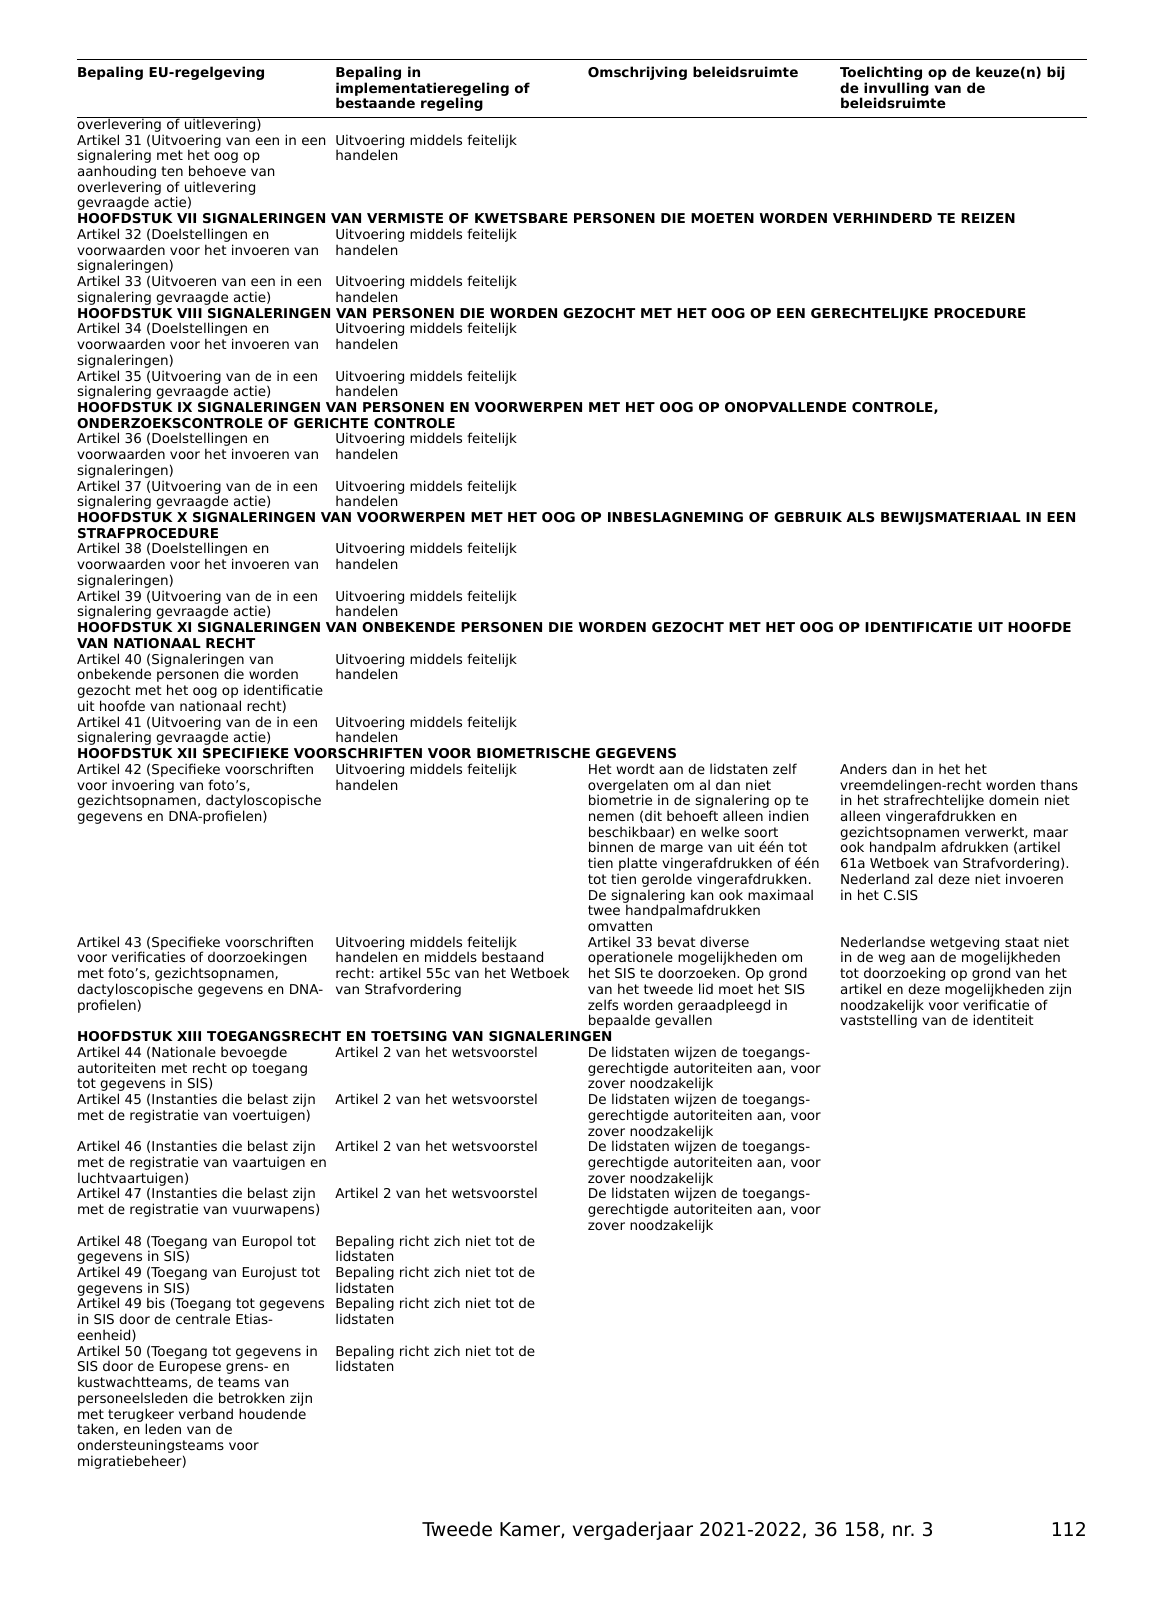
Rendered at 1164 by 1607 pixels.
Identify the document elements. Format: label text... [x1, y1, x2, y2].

table_cell Artikel 2 van het wetsvoorstel [329, 1139, 582, 1186]
table_cell Artikel 37 (Uitvoering van de in een signalering gevraagde actie) [77, 479, 329, 510]
table_cell [834, 227, 1087, 274]
table_cell Uitvoering middels feitelijk handelen [329, 714, 582, 746]
table_cell Bepaling richt zich niet tot de lidstaten [329, 1265, 582, 1296]
table_cell HOOFDSTUK IX SIGNALERINGEN VAN PERSONEN EN VOORWERPEN MET HET OOG OP ONOPVALLENDE CONTROLE, ONDERZOEKSCONTROLE OF GERICHTE CONTROLE [77, 400, 1087, 431]
table_cell Artikel 33 bevat diverse operationele mogelijkheden om het SIS te doorzoeken. Op grond van het tweede lid moet het SIS zelfs worden geraadpleegd in bepaalde gevallen [582, 935, 834, 1029]
table_cell [582, 321, 834, 368]
table_cell [582, 714, 834, 746]
table_cell [834, 479, 1087, 510]
table_cell overlevering of uitlevering) [77, 118, 329, 132]
table_cell [582, 1344, 834, 1469]
table_cell De lidstaten wijzen de toegangs-gerechtigde autoriteiten aan, voor zover noodzakelijk [582, 1045, 834, 1092]
table_cell [834, 651, 1087, 714]
table_cell Uitvoering middels feitelijk handelen [329, 479, 582, 510]
table_cell [834, 321, 1087, 368]
table_cell Uitvoering middels feitelijk handelen [329, 589, 582, 620]
table_cell Artikel 36 (Doelstellingen en voorwaarden voor het invoeren van signaleringen) [77, 431, 329, 478]
table_header Omschrijving beleidsruimte [582, 60, 834, 117]
table_cell De lidstaten wijzen de toegangs-gerechtigde autoriteiten aan, voor zover noodzakelijk [582, 1092, 834, 1139]
table_cell [582, 651, 834, 714]
table_cell [834, 133, 1087, 211]
table_cell Uitvoering middels feitelijk handelen [329, 133, 582, 211]
table_cell [834, 1092, 1087, 1139]
table_cell [582, 479, 834, 510]
table_cell Anders dan in het het vreemdelingen-recht worden thans in het strafrechtelijke domein niet alleen vingerafdrukken en gezichtsopnamen verwerkt, maar ook handpalm afdrukken (artikel 61a Wetboek van Strafvordering). Nederland zal deze niet invoeren in het C.SIS [834, 762, 1087, 934]
table_cell Artikel 39 (Uitvoering van de in een signalering gevraagde actie) [77, 589, 329, 620]
table_cell [582, 118, 834, 132]
table_cell Artikel 35 (Uitvoering van de in een signalering gevraagde actie) [77, 368, 329, 400]
table_cell [582, 431, 834, 478]
table_cell Artikel 2 van het wetsvoorstel [329, 1045, 582, 1092]
table_cell De lidstaten wijzen de toegangs-gerechtigde autoriteiten aan, voor zover noodzakelijk [582, 1139, 834, 1186]
table_cell Artikel 2 van het wetsvoorstel [329, 1092, 582, 1139]
table_cell Uitvoering middels feitelijk handelen [329, 274, 582, 305]
table_cell Artikel 44 (Nationale bevoegde autoriteiten met recht op toegang tot gegevens in SIS) [77, 1045, 329, 1092]
table_cell [834, 1344, 1087, 1469]
table_cell HOOFDSTUK VIII SIGNALERINGEN VAN PERSONEN DIE WORDEN GEZOCHT MET HET OOG OP EEN GERECHTELIJKE PROCEDURE [77, 305, 1087, 321]
table_cell Uitvoering middels feitelijk handelen [329, 651, 582, 714]
table_cell [582, 368, 834, 400]
table_cell Artikel 48 (Toegang van Europol tot gegevens in SIS) [77, 1234, 329, 1265]
table_cell [834, 589, 1087, 620]
table_cell Bepaling richt zich niet tot de lidstaten [329, 1296, 582, 1343]
table_cell [834, 541, 1087, 588]
table_cell [834, 1234, 1087, 1265]
table_cell Uitvoering middels feitelijk handelen [329, 541, 582, 588]
table_cell [582, 274, 834, 305]
table_cell HOOFDSTUK XII SPECIFIEKE VOORSCHRIFTEN VOOR BIOMETRISCHE GEGEVENS [77, 746, 1087, 762]
table_cell Artikel 33 (Uitvoeren van een in een signalering gevraagde actie) [77, 274, 329, 305]
table_cell Artikel 49 (Toegang van Eurojust tot gegevens in SIS) [77, 1265, 329, 1296]
table_header Toelichting op de keuze(n) bij de invulling van de beleidsruimte [834, 60, 1087, 117]
table_cell De lidstaten wijzen de toegangs-gerechtigde autoriteiten aan, voor zover noodzakelijk [582, 1186, 834, 1233]
table_cell Uitvoering middels feitelijk handelen [329, 368, 582, 400]
table_cell Artikel 41 (Uitvoering van de in een signalering gevraagde actie) [77, 714, 329, 746]
table_cell Uitvoering middels feitelijk handelen [329, 227, 582, 274]
table_cell [582, 227, 834, 274]
table_cell [582, 133, 834, 211]
table_cell Artikel 32 (Doelstellingen en voorwaarden voor het invoeren van signaleringen) [77, 227, 329, 274]
table_cell [834, 1265, 1087, 1296]
table_cell [582, 541, 834, 588]
table_cell Artikel 31 (Uitvoering van een in een signalering met het oog op aanhouding ten behoeve van overlevering of uitlevering gevraagde actie) [77, 133, 329, 211]
table_cell Uitvoering middels feitelijk handelen [329, 431, 582, 478]
table_cell [834, 431, 1087, 478]
table_cell Bepaling richt zich niet tot de lidstaten [329, 1234, 582, 1265]
table_cell Uitvoering middels feitelijk handelen en middels bestaand recht: artikel 55c van het Wetboek van Strafvordering [329, 935, 582, 1029]
table_cell Artikel 47 (Instanties die belast zijn met de registratie van vuurwapens) [77, 1186, 329, 1233]
table_cell Het wordt aan de lidstaten zelf overgelaten om al dan niet biometrie in de signalering op te nemen (dit behoeft alleen indien beschikbaar) en welke soort binnen de marge van uit één tot tien platte vingerafdrukken of één tot tien gerolde vingerafdrukken. De signalering kan ook maximaal twee handpalmafdrukken omvatten [582, 762, 834, 934]
table_cell [834, 274, 1087, 305]
table_cell HOOFDSTUK XI SIGNALERINGEN VAN ONBEKENDE PERSONEN DIE WORDEN GEZOCHT MET HET OOG OP IDENTIFICATIE UIT HOOFDE VAN NATIONAAL RECHT [77, 620, 1087, 651]
table_cell [834, 118, 1087, 132]
table_cell [834, 714, 1087, 746]
table_cell Artikel 43 (Specifieke voorschriften voor verificaties of doorzoekingen met foto’s, gezichtsopnamen, dactyloscopische gegevens en DNA-profielen) [77, 935, 329, 1029]
table_cell Artikel 46 (Instanties die belast zijn met de registratie van vaartuigen en luchtvaartuigen) [77, 1139, 329, 1186]
table_cell HOOFDSTUK VII SIGNALERINGEN VAN VERMISTE OF KWETSBARE PERSONEN DIE MOETEN WORDEN VERHINDERD TE REIZEN [77, 211, 1087, 227]
table_cell Nederlandse wetgeving staat niet in de weg aan de mogelijkheden tot doorzoeking op grond van het artikel en deze mogelijkheden zijn noodzakelijk voor verificatie of vaststelling van de identiteit [834, 935, 1087, 1029]
table_cell Uitvoering middels feitelijk handelen [329, 321, 582, 368]
table_cell [834, 1045, 1087, 1092]
table_cell [582, 589, 834, 620]
table_cell Artikel 2 van het wetsvoorstel [329, 1186, 582, 1233]
table_cell Artikel 34 (Doelstellingen en voorwaarden voor het invoeren van signaleringen) [77, 321, 329, 368]
table_cell Bepaling richt zich niet tot de lidstaten [329, 1344, 582, 1469]
table_cell [582, 1296, 834, 1343]
table_cell [834, 1139, 1087, 1186]
table_cell [329, 118, 582, 132]
table_cell HOOFDSTUK XIII TOEGANGSRECHT EN TOETSING VAN SIGNALERINGEN [77, 1029, 1087, 1045]
table_cell Artikel 40 (Signaleringen van onbekende personen die worden gezocht met het oog op identificatie uit hoofde van nationaal recht) [77, 651, 329, 714]
table_header Bepaling in implementatieregeling of bestaande regeling [329, 60, 582, 117]
table_cell Artikel 50 (Toegang tot gegevens in SIS door de Europese grens- en kustwachtteams, de teams van personeelsleden die betrokken zijn met terugkeer verband houdende taken, en leden van de ondersteuningsteams voor migratiebeheer) [77, 1344, 329, 1469]
table_cell [834, 1296, 1087, 1343]
table_cell Artikel 45 (Instanties die belast zijn met de registratie van voertuigen) [77, 1092, 329, 1139]
table_cell Artikel 49 bis (Toegang tot gegevens in SIS door de centrale Etias-eenheid) [77, 1296, 329, 1343]
table_cell Uitvoering middels feitelijk handelen [329, 762, 582, 934]
table_cell [582, 1265, 834, 1296]
table_cell HOOFDSTUK X SIGNALERINGEN VAN VOORWERPEN MET HET OOG OP INBESLAGNEMING OF GEBRUIK ALS BEWIJSMATERIAAL IN EEN STRAFPROCEDURE [77, 510, 1087, 541]
table_cell [582, 1234, 834, 1265]
table_cell Artikel 38 (Doelstellingen en voorwaarden voor het invoeren van signaleringen) [77, 541, 329, 588]
table_header Bepaling EU-regelgeving [77, 60, 329, 117]
table_cell [834, 1186, 1087, 1233]
table_cell [834, 368, 1087, 400]
table_cell Artikel 42 (Specifieke voorschriften voor invoering van foto’s, gezichtsopnamen, dactyloscopische gegevens en DNA-profielen) [77, 762, 329, 934]
